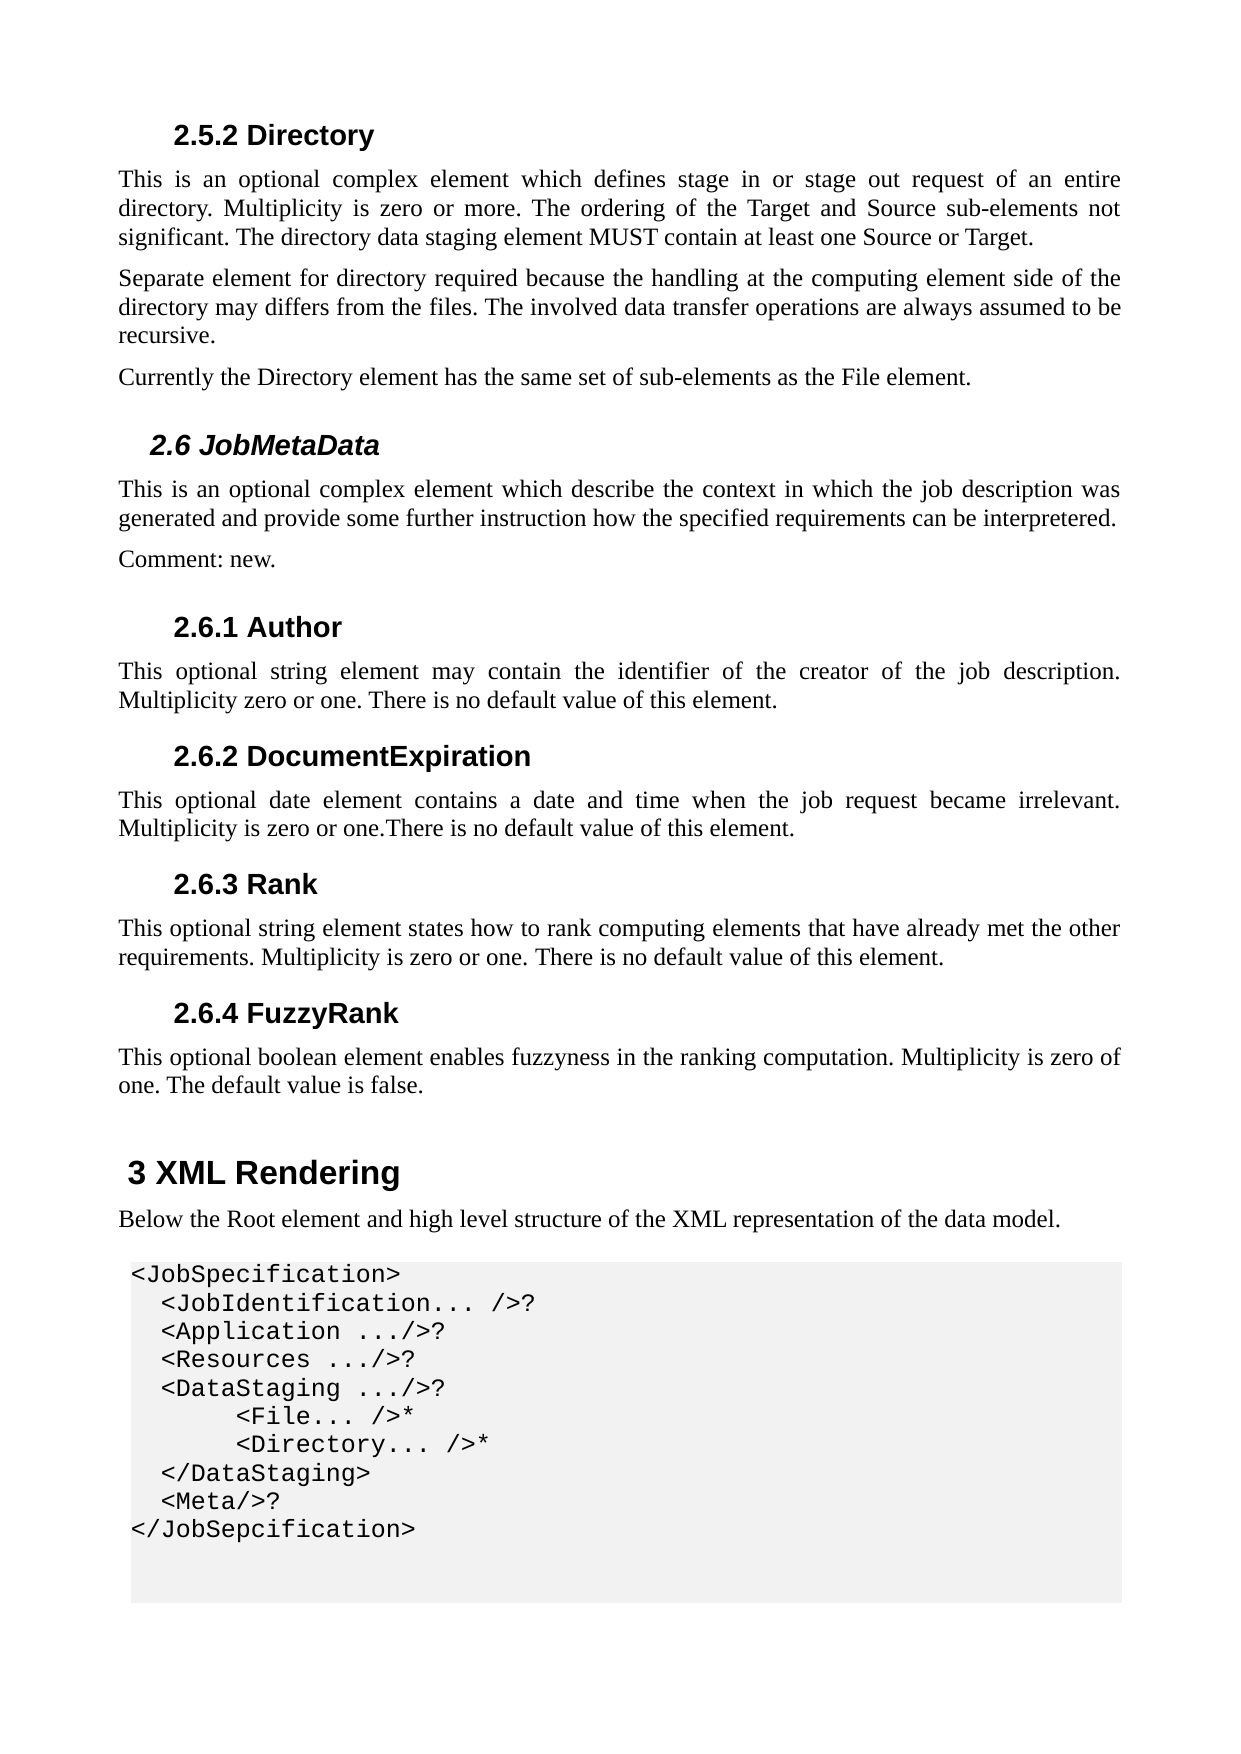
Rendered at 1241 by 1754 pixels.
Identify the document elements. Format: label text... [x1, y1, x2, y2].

text This is an optional complex element which defines stage in or stage out request of an entire directory. Multiplicity is zero or more. The ordering of the Target and Source sub-elements not significant. The directory data staging element MUST contain at least one Source or Target. [118, 164, 1122, 250]
text <JobSpecification> <JobIdentification... />? <Application .../>? <Resources .../>? <DataStaging .../>? <File... />* <Directory... />* </DataStaging> <Meta/>? </JobSepcification> [131, 1262, 1122, 1545]
subtitle Author [165, 610, 1122, 644]
subtitle XML Rendering [118, 1153, 1122, 1192]
subtitle DocumentExpiration [165, 739, 1122, 772]
text Comment: new. [118, 544, 1122, 573]
text This optional date element contains a date and time when the job request became irrelevant. Multiplicity is zero or one.There is no default value of this element. [118, 785, 1122, 842]
text This is an optional complex element which describe the context in which the job description was generated and provide some further instruction how the specified requirements can be interpretered. [118, 474, 1122, 531]
subtitle JobMetaData [142, 428, 1122, 461]
subtitle Rank [165, 867, 1122, 901]
text Below the Root element and high level structure of the XML representation of the data model. [118, 1204, 1122, 1233]
subtitle FuzzyRank [165, 996, 1122, 1029]
text Currently the Directory element has the same set of sub-elements as the File element. [118, 362, 1122, 390]
subtitle Directory [165, 118, 1122, 152]
text This optional string element states how to rank computing elements that have already met the other requirements. Multiplicity is zero or one. There is no default value of this element. [118, 913, 1122, 971]
text This optional string element may contain the identifier of the creator of the job description. Multiplicity zero or one. There is no default value of this element. [118, 656, 1122, 714]
text This optional boolean element enables fuzzyness in the ranking computation. Multiplicity is zero of one. The default value is false. [118, 1042, 1122, 1099]
text Separate element for directory required because the handling at the computing element side of the directory may differs from the files. The involved data transfer operations are always assumed to be recursive. [118, 263, 1122, 349]
